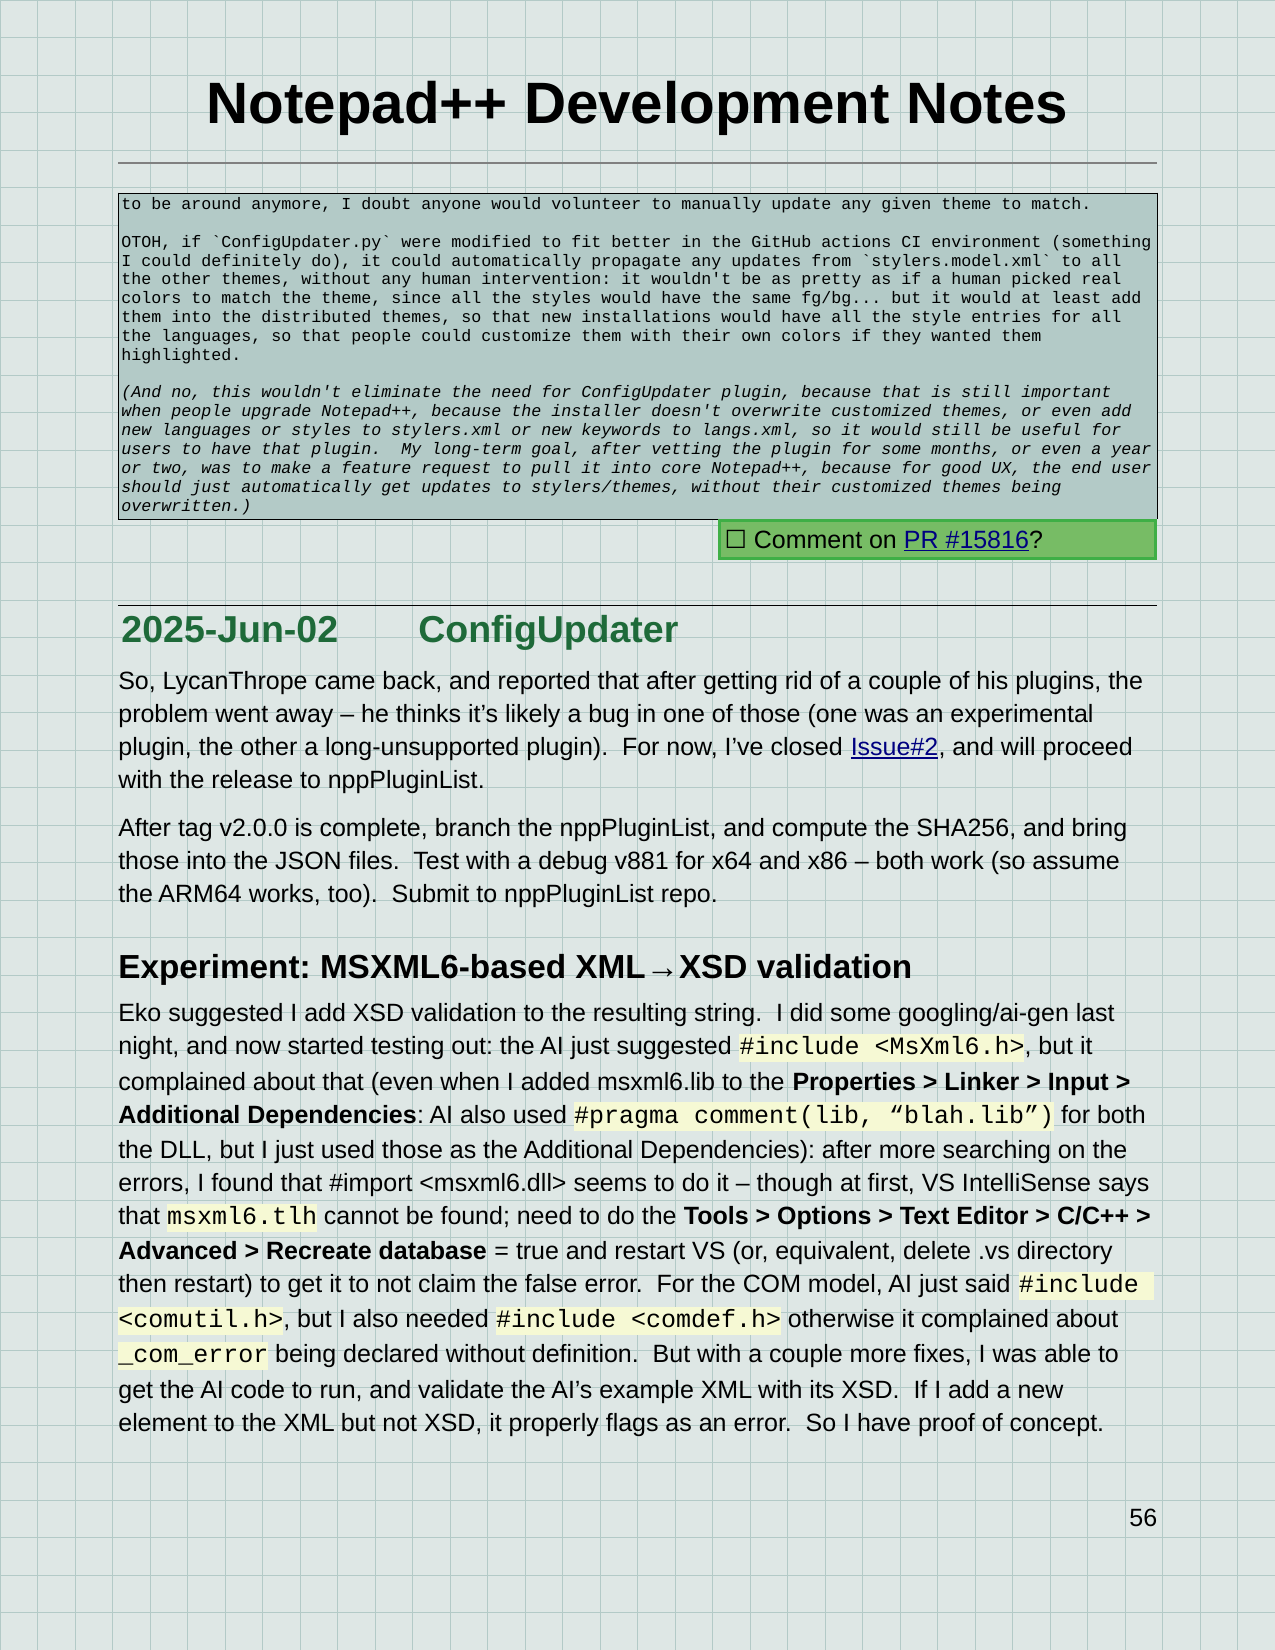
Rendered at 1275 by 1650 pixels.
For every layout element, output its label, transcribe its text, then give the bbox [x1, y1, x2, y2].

text After tag v2.0.0 is complete, branch the nppPluginList, and compute the SHA256, and bring those into the JSON files. Test with a debug v881 for x64 and x86 – both work (so assume the ARM64 works, too). Submit to nppPluginList repo. [118, 813, 1157, 908]
text So, LycanThrope came back, and reported that after getting rid of a couple of his plugins, the problem went away – he thinks it’s likely a bug in one of those (one was an experimental plugin, the other a long-unsupported plugin). For now, I’ve closed Issue#2, and will proceed with the release to nppPluginList. [118, 666, 1157, 794]
table_header to be around anymore, I doubt anyone would volunteer to manually update any given theme to match. OTOH, if `ConfigUpdater.py` were modified to fit better in the GitHub actions CI environment (something I could definitely do), it could automatically propagate any updates from `stylers.model.xml` to all the other themes, without any human intervention: it wouldn't be as pretty as if a human picked real colors to match the theme, since all the styles would have the same fg/bg... but it would at least add them into the distributed themes, so that new installations would have all the style entries for all the languages, so that people could customize them with their own colors if they wanted them highlighted. (And no, this wouldn't eliminate the need for ConfigUpdater plugin, because that is still important when people upgrade Notepad++, because the installer doesn't overwrite customized themes, or even add new languages or styles to stylers.xml or new keywords to langs.xml, so it would still be useful for users to have that plugin. My long-term goal, after vetting the plugin for some months, or even a year or two, was to make a feature request to pull it into core Notepad++, because for good UX, the end user should just automatically get updates to stylers/themes, without their customized themes being overwritten.) [119, 194, 1157, 519]
subtitle 2025-Jun-02 ConfigUpdater [118, 606, 1157, 654]
text Eko suggested I add XSD validation to the resulting string. I did some googling/ai-gen last night, and now started testing out: the AI just suggested #include <MsXml6.h>, but it complained about that (even when I added msxml6.lib to the Properties > Linker > Input > Additional Dependencies: AI also used #pragma comment(lib, “blah.lib”) for both the DLL, but I just used those as the Additional Dependencies): after more searching on the errors, I found that #import <msxml6.dll> seems to do it – though at first, VS IntelliSense says that msxml6.tlh cannot be found; need to do the Tools > Options > Text Editor > C/C++ > Advanced > Recreate database = true and restart VS (or, equivalent, delete .vs directory then restart) to get it to not claim the false error. For the COM model, AI just said #include <comutil.h>, but I also needed #include <comdef.h> otherwise it complained about _com_error being declared without definition. But with a couple more fixes, I was able to get the AI code to run, and validate the AI’s example XML with its XSD. If I add a new element to the XML but not XSD, it properly flags as an error. So I have proof of concept. [118, 998, 1157, 1436]
subtitle Experiment: MSXML6-based XML→XSD validation [118, 947, 1157, 986]
text ☐ Comment on PR #15816? [721, 522, 1154, 557]
